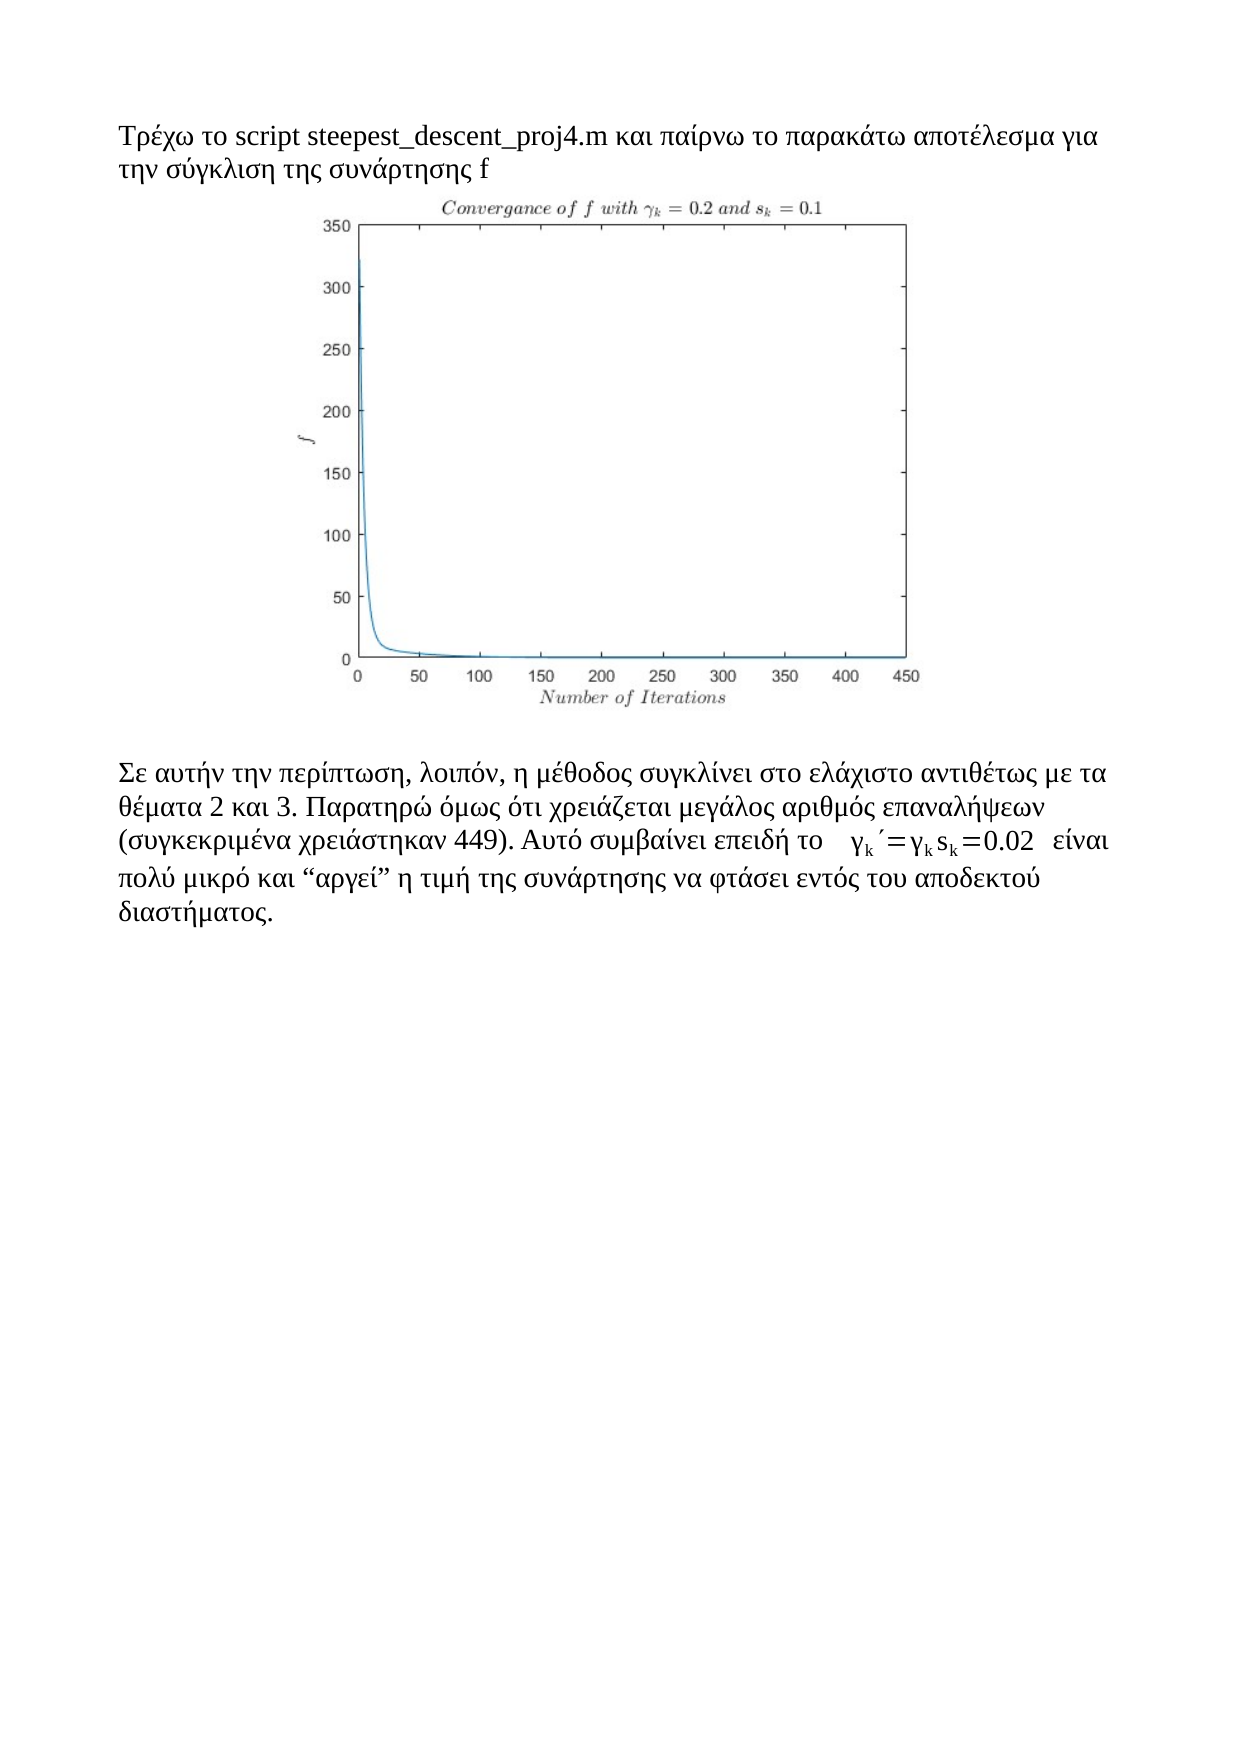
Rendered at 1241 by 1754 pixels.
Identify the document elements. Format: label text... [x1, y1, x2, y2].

text Σε αυτήν την περίπτωση, λοιπόν, η μέθοδος συγκλίνει στο ελάχιστο αντιθέτως με τα θέματα 2 και 3. Παρατηρώ όμως ότι χρειάζεται μεγάλος αριθμός επαναλήψεων (συγκεκριμένα χρειάστηκαν 449). Αυτό συμβαίνει επειδή το είναι πολύ μικρό και “αργεί” η τιμή της συνάρτησης να φτάσει εντός του αποδεκτού διαστήματος. [118, 755, 1122, 927]
text Τρέχω το script steepest_descent_proj4.m και παίρνω το παρακάτω αποτέλεσμα για την σύγκλιση της συνάρτησης f [118, 118, 1122, 185]
picture [266, 185, 974, 716]
